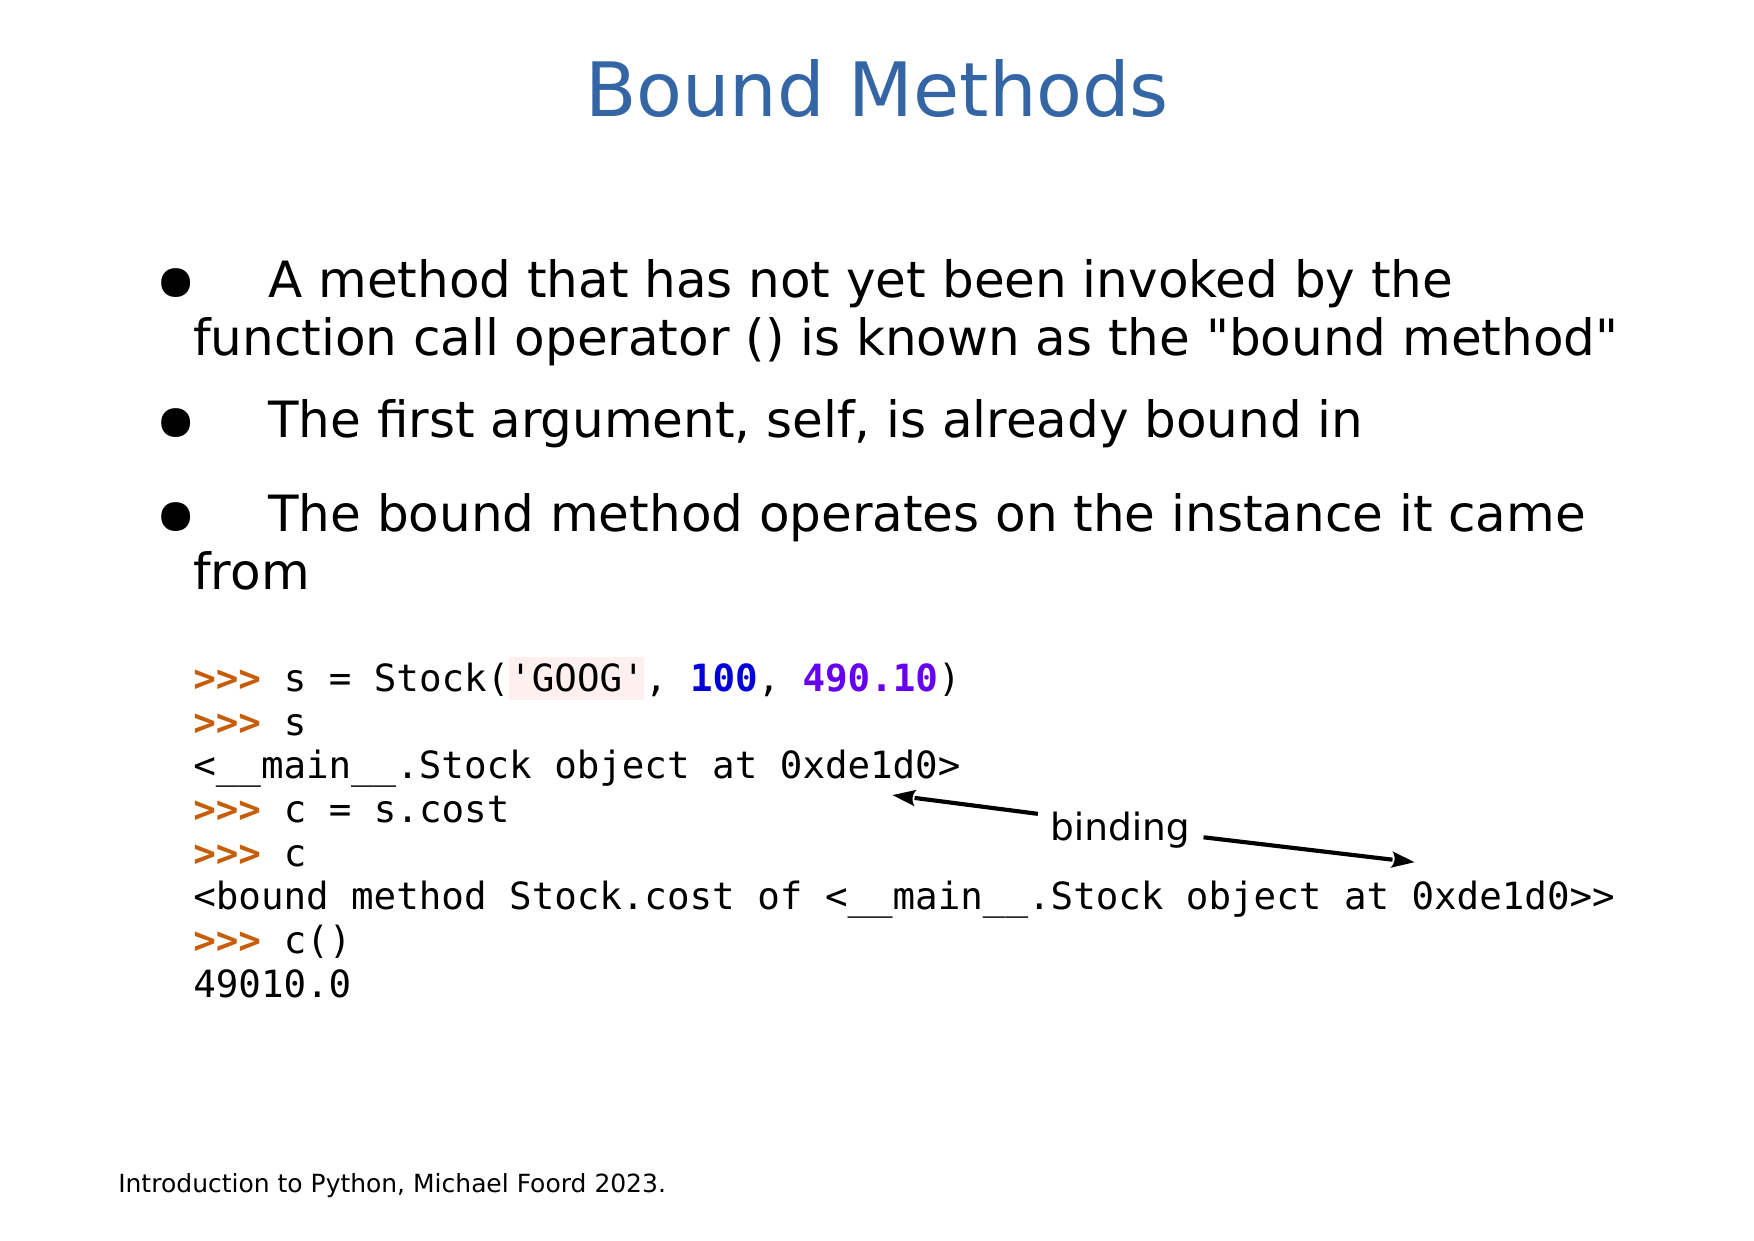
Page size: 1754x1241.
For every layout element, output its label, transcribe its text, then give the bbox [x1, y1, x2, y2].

subtitle Bound Methods [118, 47, 1636, 134]
list The first argument, self, is already bound in [156, 391, 1636, 449]
text >>> c() [193, 918, 1636, 962]
text >>> s = Stock('GOOG', 100, 490.10) [193, 657, 1636, 700]
text 49010.0 [193, 962, 1636, 1006]
text >>> s [193, 700, 1636, 744]
text <__main__.Stock object at 0xde1d0> [193, 744, 1636, 788]
list A method that has not yet been invoked by the function call operator () is known as the "bound method" [156, 251, 1636, 367]
text >>> c = s.cost [193, 788, 1636, 831]
text <bound method Stock.cost of <__main__.Stock object at 0xde1d0>> [193, 875, 1636, 918]
list The bound method operates on the instance it came from [156, 485, 1636, 601]
text >>> c [193, 831, 1636, 875]
